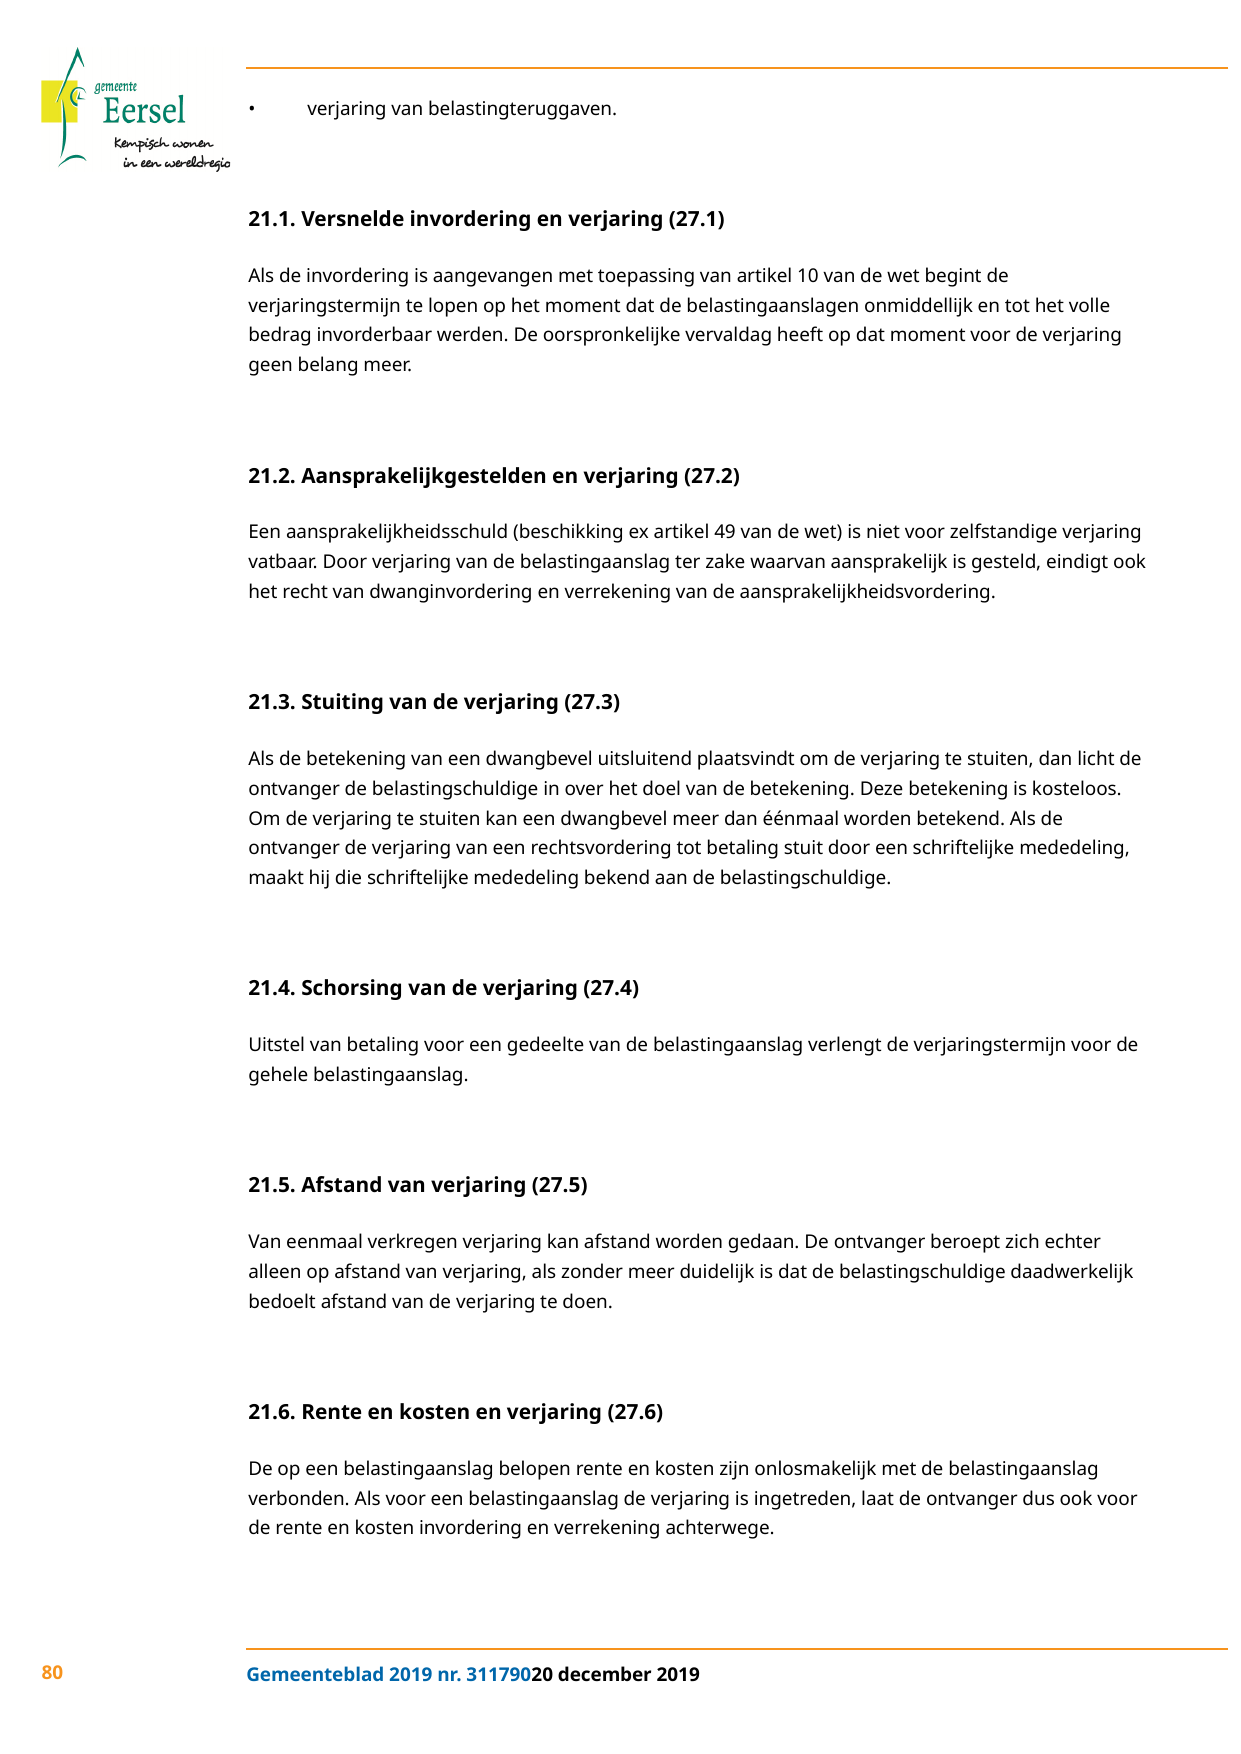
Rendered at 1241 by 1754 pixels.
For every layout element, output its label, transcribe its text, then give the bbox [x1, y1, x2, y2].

text Als de betekening van een dwangbevel uitsluitend plaatsvindt om de verjaring te stuiten, dan licht de ontvanger de belastingschuldige in over het doel van de betekening. Deze betekening is kosteloos. [248, 746, 1152, 801]
text 21.1. Versnelde invordering en verjaring (27.1) [248, 204, 1152, 233]
picture [41, 47, 231, 172]
text Uitstel van betaling voor een gedeelte van de belastingaanslag verlengt de verjaringstermijn voor de gehele belastingaanslag. [248, 1031, 1152, 1087]
text 21.6. Rente en kosten en verjaring (27.6) [248, 1397, 1152, 1426]
text 21.5. Afstand van verjaring (27.5) [248, 1171, 1152, 1199]
text 21.3. Stuiting van de verjaring (27.3) [248, 687, 1152, 716]
text 21.4. Schorsing van de verjaring (27.4) [248, 973, 1152, 1002]
text Een aansprakelijkheidsschuld (beschikking ex artikel 49 van de wet) is niet voor zelfstandige verjaring vatbaar. Door verjaring van de belastingaanslag ter zake waarvan aansprakelijk is gesteld, eindigt ook het recht van dwanginvordering en verrekening van de aansprakelijkheidsvordering. [248, 519, 1152, 604]
list verjaring van belastingteruggaven. [248, 95, 1152, 121]
text Van eenmaal verkregen verjaring kan afstand worden gedaan. De ontvanger beroept zich echter alleen op afstand van verjaring, als zonder meer duidelijk is dat de belastingschuldige daadwerkelijk bedoelt afstand van de verjaring te doen. [248, 1229, 1152, 1313]
text Om de verjaring te stuiten kan een dwangbevel meer dan éénmaal worden betekend. Als de ontvanger de verjaring van een rechtsvordering tot betaling stuit door een schriftelijke mededeling, maakt hij die schriftelijke mededeling bekend aan de belastingschuldige. [248, 805, 1152, 889]
text De op een belastingaanslag belopen rente en kosten zijn onlosmakelijk met de belastingaanslag verbonden. Als voor een belastingaanslag de verjaring is ingetreden, laat de ontvanger dus ook voor de rente en kosten invordering en verrekening achterwege. [248, 1455, 1152, 1540]
text 21.2. Aansprakelijkgestelden en verjaring (27.2) [248, 461, 1152, 489]
text Als de invordering is aangevangen met toepassing van artikel 10 van de wet begint de verjaringstermijn te lopen op het moment dat de belastingaanslagen onmiddellijk en tot het volle bedrag invorderbaar werden. De oorspronkelijke vervaldag heeft op dat moment voor de verjaring geen belang meer. [248, 262, 1152, 377]
